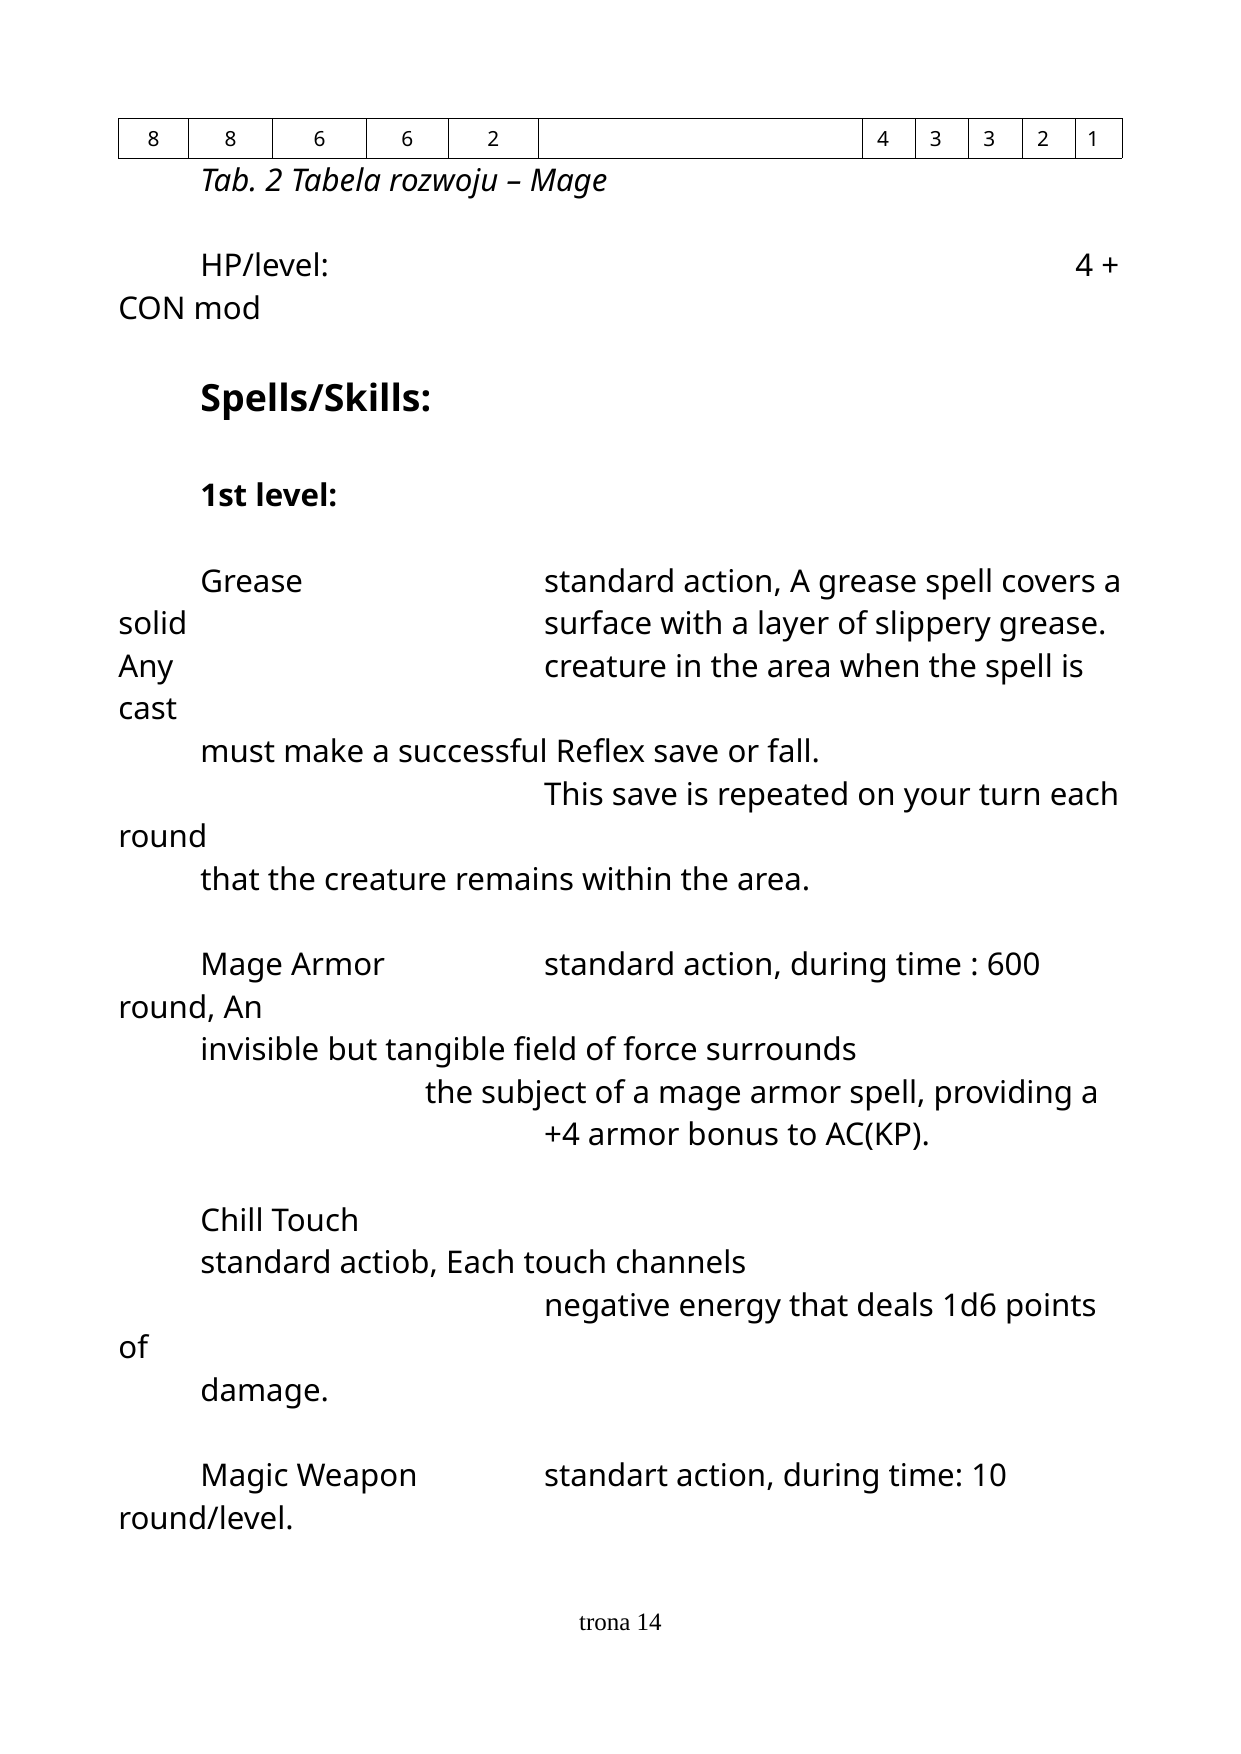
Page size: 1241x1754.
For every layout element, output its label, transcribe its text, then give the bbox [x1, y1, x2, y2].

table_cell [539, 119, 862, 158]
text Mage Armor standard action, during time : 600 round, An invisible but tangible field of force surrounds the subject of a mage armor spell, providing a +4 armor bonus to AC(KP). [118, 942, 1122, 1155]
table_cell 6 [273, 119, 366, 158]
text Tab. 2 Tabela rozwoju – Mage [118, 159, 1122, 201]
table_cell 2 [449, 119, 538, 158]
text 1st level: [118, 473, 1122, 516]
table_cell 4 [863, 119, 915, 158]
table_cell 3 [916, 119, 968, 158]
text HP/level: 4 + CON mod [118, 243, 1122, 329]
table_cell 6 [367, 119, 448, 158]
table_cell 2 [1023, 119, 1075, 158]
text Chill Touch standard actiob, Each touch channels negative energy that deals 1d6 points of damage. Magic Weapon standart action, during time: 10 round/level. [118, 1198, 1122, 1538]
text Grease standard action, A grease spell covers a solid surface with a layer of slippery grease. Any creature in the area when the spell is cast must make a successful Reflex save or fall. This save is repeated on your turn each round that the creature remains within the area. [118, 558, 1122, 899]
table_cell 3 [969, 119, 1022, 158]
table_cell 1 [1076, 119, 1122, 158]
table_cell 8 [189, 119, 272, 158]
table_cell 8 [119, 119, 188, 158]
text Spells/Skills: [118, 371, 1122, 422]
